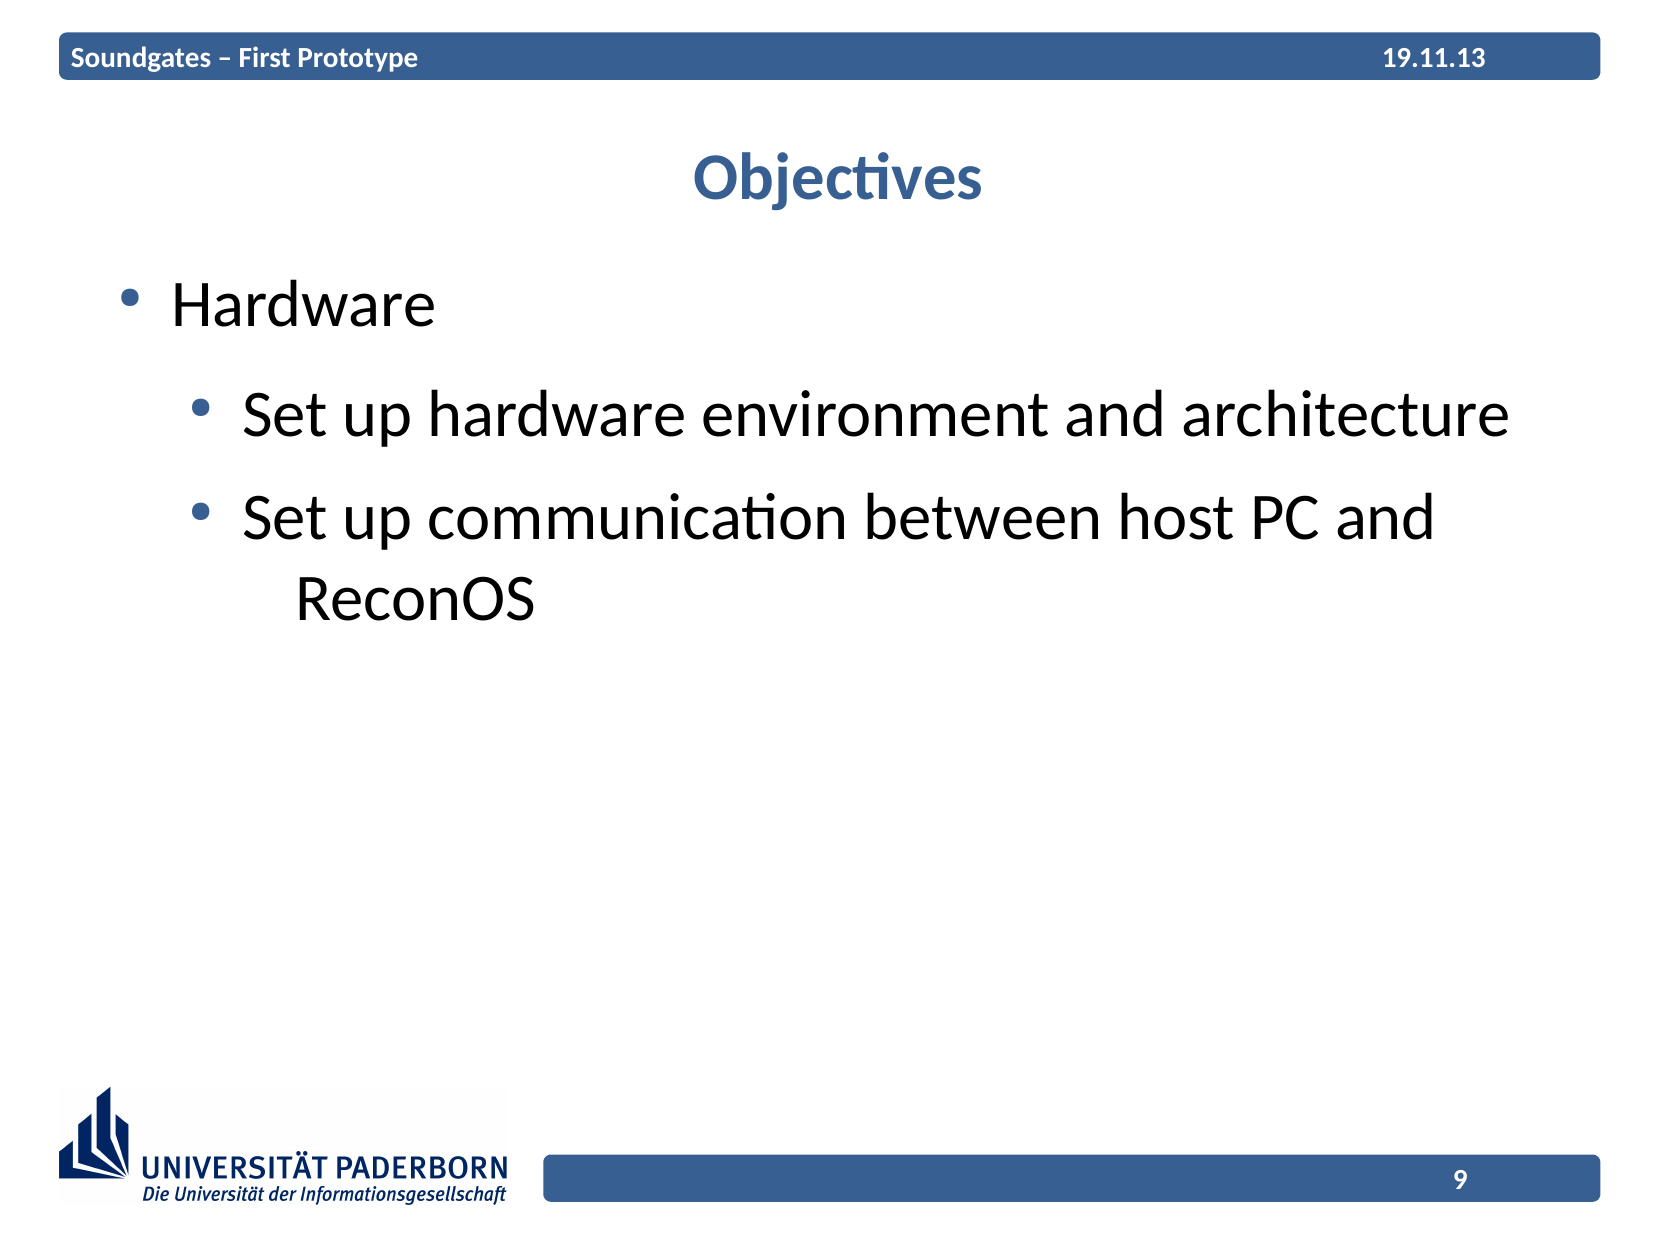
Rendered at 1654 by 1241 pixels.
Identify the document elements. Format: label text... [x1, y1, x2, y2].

picture [59, 1086, 507, 1205]
text_box [1452, 1154, 1583, 1202]
title Objectives [82, 121, 1595, 225]
text_box Soundgates – First Prototype [70, 32, 1359, 80]
list Hardware Set up hardware environment and architecture Set up communication between host PC and ReconOS [82, 259, 1595, 980]
text_box 19.11.13 [1381, 32, 1583, 80]
